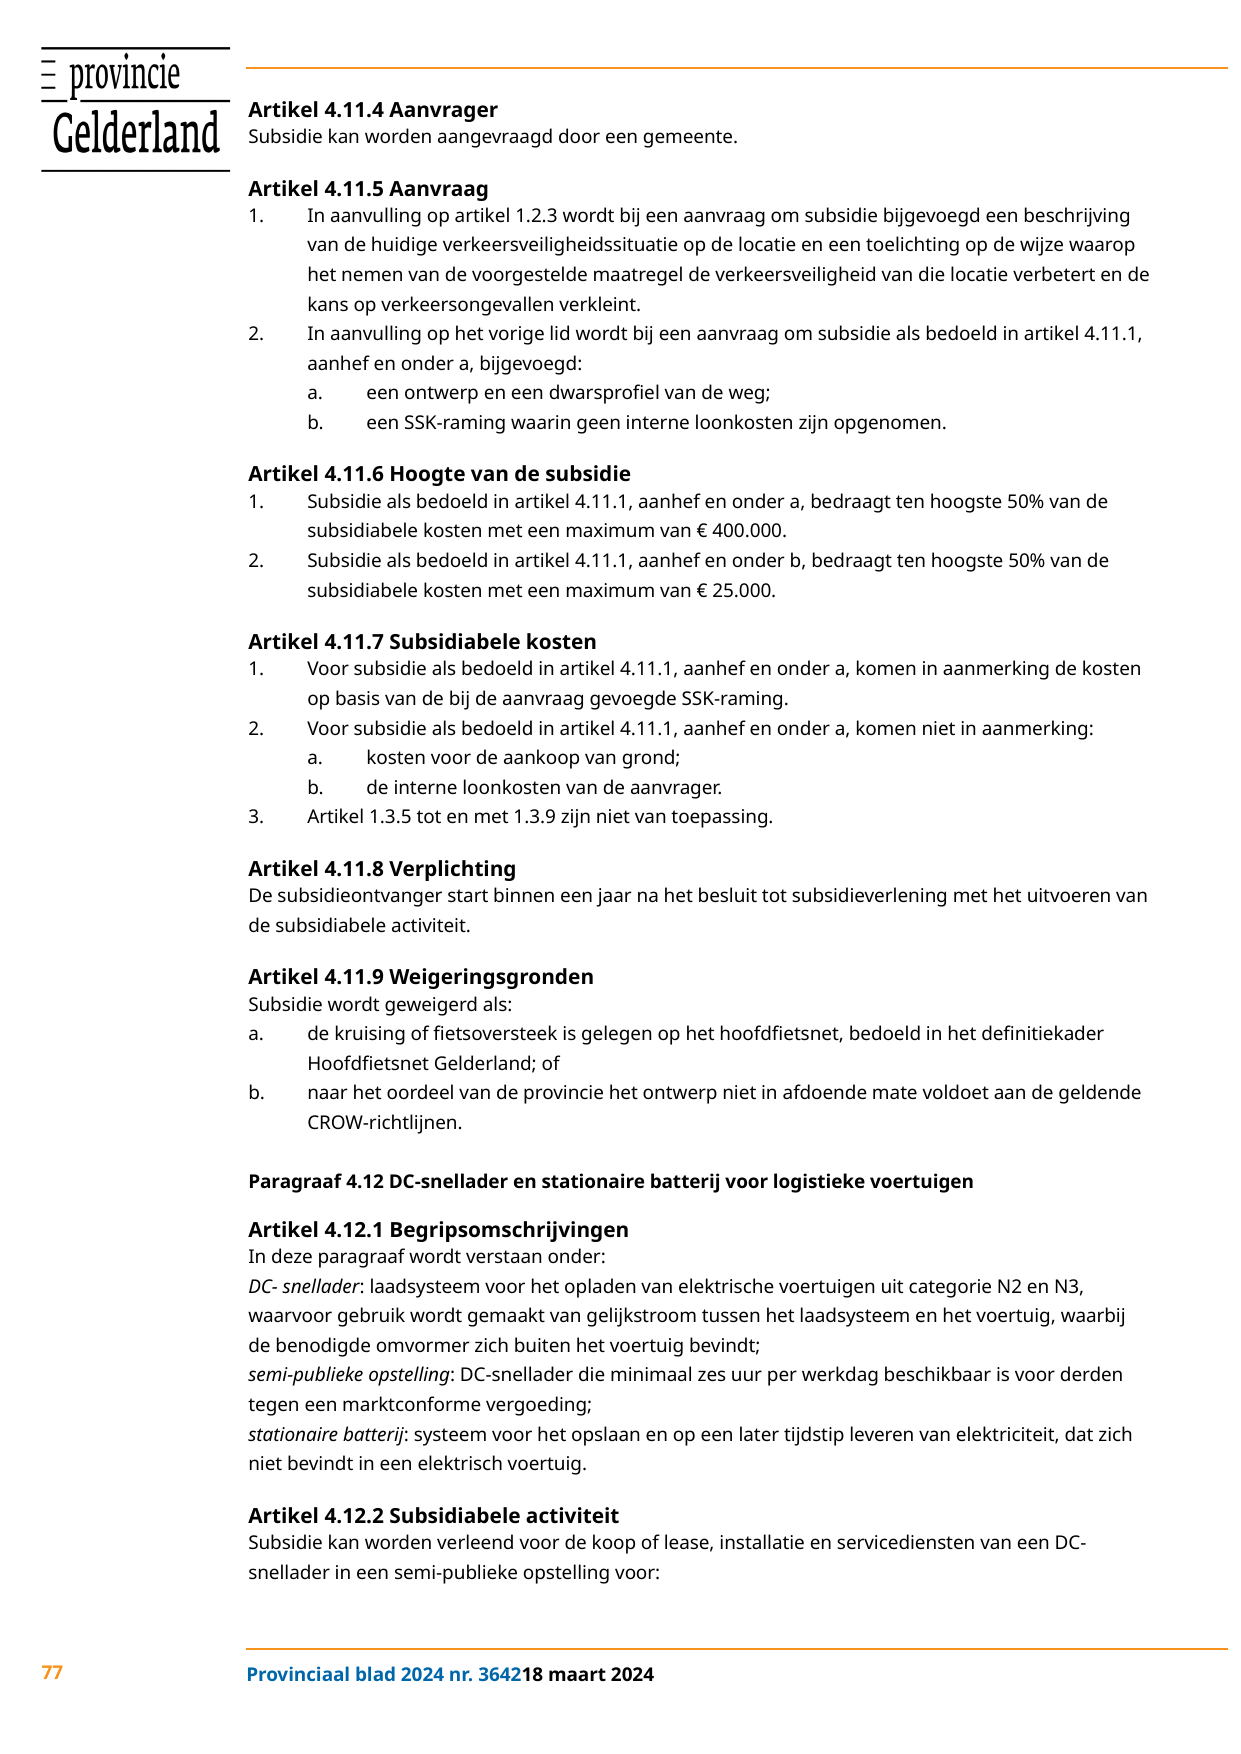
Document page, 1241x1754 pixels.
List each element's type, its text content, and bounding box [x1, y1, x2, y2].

text Artikel 4.11.6 Hoogte van de subsidie [248, 459, 1152, 488]
text Artikel 4.11.5 Aanvraag [248, 174, 1152, 202]
text stationaire batterij: systeem voor het opslaan en op een later tijdstip leveren van elektriciteit, dat zich niet bevindt in een elektrisch voertuig. [248, 1421, 1152, 1476]
text Artikel 4.12.2 Subsidiabele activiteit [248, 1501, 1152, 1529]
list In aanvulling op het vorige lid wordt bij een aanvraag om subsidie als bedoeld in artikel 4.11.1, aanhef en onder a, bijgevoegd: [248, 320, 1152, 376]
list de interne loonkosten van de aanvrager. [307, 774, 1152, 800]
text Subsidie kan worden aangevraagd door een gemeente. [248, 123, 1152, 149]
list Subsidie als bedoeld in artikel 4.11.1, aanhef en onder b, bedraagt ten hoogste 50% van de subsidiabele kosten met een maximum van € 25.000. [248, 547, 1152, 602]
list de kruising of fietsoversteek is gelegen op het hoofdfietsnet, bedoeld in het definitiekader Hoofdfietsnet Gelderland; of [248, 1020, 1152, 1076]
list naar het oordeel van de provincie het ontwerp niet in afdoende mate voldoet aan de geldende CROW-richtlijnen. [248, 1079, 1152, 1135]
list Voor subsidie als bedoeld in artikel 4.11.1, aanhef en onder a, komen in aanmerking de kosten op basis van de bij de aanvraag gevoegde SSK-raming. [248, 656, 1152, 711]
picture [41, 47, 231, 172]
text In deze paragraaf wordt verstaan onder: [248, 1243, 1152, 1269]
text Subsidie wordt geweigerd als: [248, 991, 1152, 1017]
text Paragraaf 4.12 DC-snellader en stationaire batterij voor logistieke voertuigen [248, 1168, 1152, 1194]
list een SSK-raming waarin geen interne loonkosten zijn opgenomen. [307, 409, 1152, 435]
text Subsidie kan worden verleend voor de koop of lease, installatie en servicediensten van een DC-snellader in een semi-publieke opstelling voor: [248, 1529, 1152, 1584]
text Artikel 4.11.9 Weigeringsgronden [248, 962, 1152, 991]
list Voor subsidie als bedoeld in artikel 4.11.1, aanhef en onder a, komen niet in aanmerking: [248, 715, 1152, 741]
text semi-publieke opstelling: DC-snellader die minimaal zes uur per werkdag beschikbaar is voor derden tegen een marktconforme vergoeding; [248, 1362, 1152, 1417]
list Artikel 1.3.5 tot en met 1.3.9 zijn niet van toepassing. [248, 803, 1152, 829]
text Artikel 4.11.7 Subsidiabele kosten [248, 627, 1152, 656]
list kosten voor de aankoop van grond; [307, 744, 1152, 770]
text Artikel 4.11.8 Verplichting [248, 854, 1152, 882]
text Artikel 4.11.4 Aanvrager [248, 95, 1152, 123]
list In aanvulling op artikel 1.2.3 wordt bij een aanvraag om subsidie bijgevoegd een beschrijving van de huidige verkeersveiligheidssituatie op de locatie en een toelichting op de wijze waarop het nemen van de voorgestelde maatregel de verkeersveiligheid van die locatie verbetert en de kans op verkeersongevallen verkleint. [248, 202, 1152, 317]
text DC- snellader: laadsysteem voor het opladen van elektrische voertuigen uit categorie N2 en N3, waarvoor gebruik wordt gemaakt van gelijkstroom tussen het laadsysteem en het voertuig, waarbij de benodigde omvormer zich buiten het voertuig bevindt; [248, 1273, 1152, 1358]
list Subsidie als bedoeld in artikel 4.11.1, aanhef en onder a, bedraagt ten hoogste 50% van de subsidiabele kosten met een maximum van € 400.000. [248, 488, 1152, 543]
text Artikel 4.12.1 Begripsomschrijvingen [248, 1215, 1152, 1243]
list een ontwerp en een dwarsprofiel van de weg; [307, 379, 1152, 405]
text De subsidieontvanger start binnen een jaar na het besluit tot subsidieverlening met het uitvoeren van de subsidiabele activiteit. [248, 882, 1152, 938]
